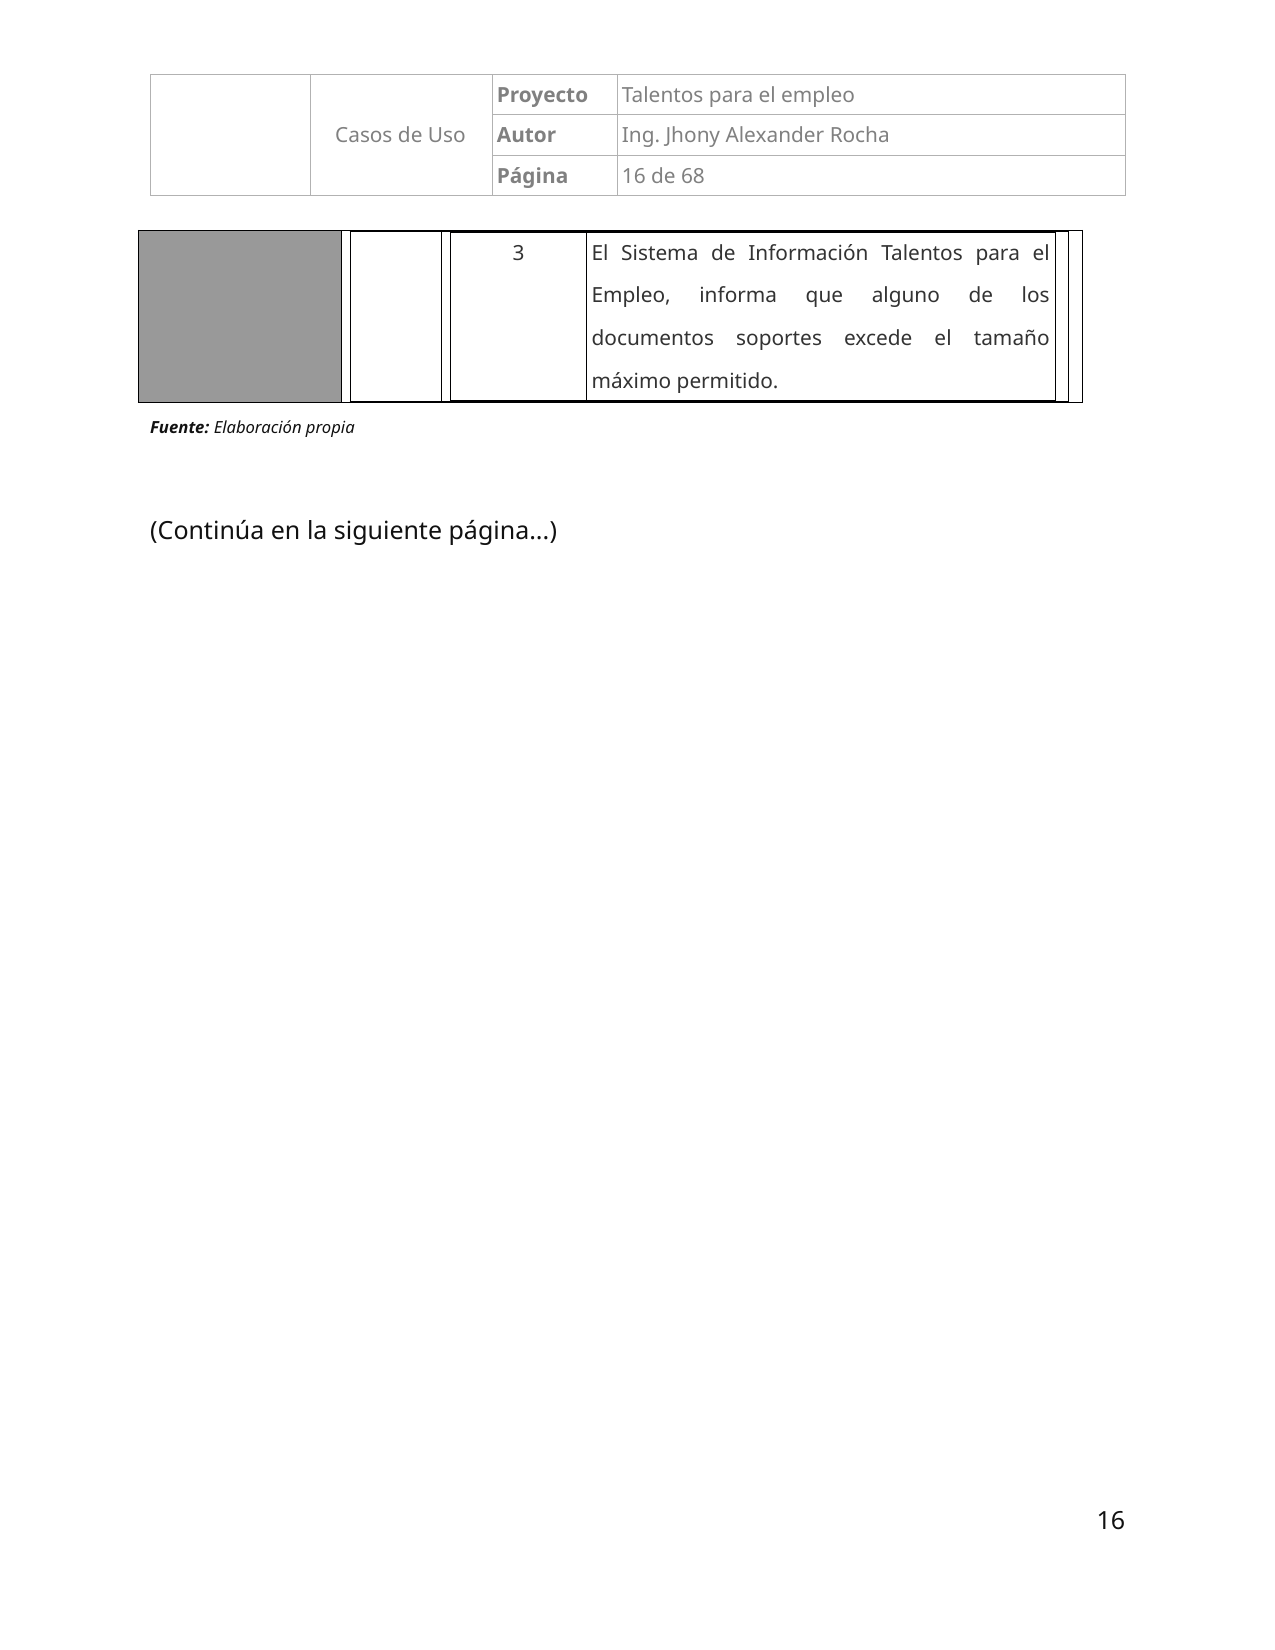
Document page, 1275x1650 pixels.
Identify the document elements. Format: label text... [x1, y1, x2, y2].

text Fuente: Elaboración propia [150, 415, 1125, 438]
table_cell [1069, 231, 1082, 402]
table_cell [139, 231, 341, 402]
table_cell [342, 231, 350, 402]
table_cell El Sistema de Información Talentos para el Empleo, informa que alguno de los documentos soportes excede el tamaño máximo permitido. [587, 233, 1055, 400]
table_cell 3 [451, 233, 586, 400]
text (Continúa en la siguiente página...) [150, 513, 1125, 547]
table_cell [351, 232, 441, 401]
